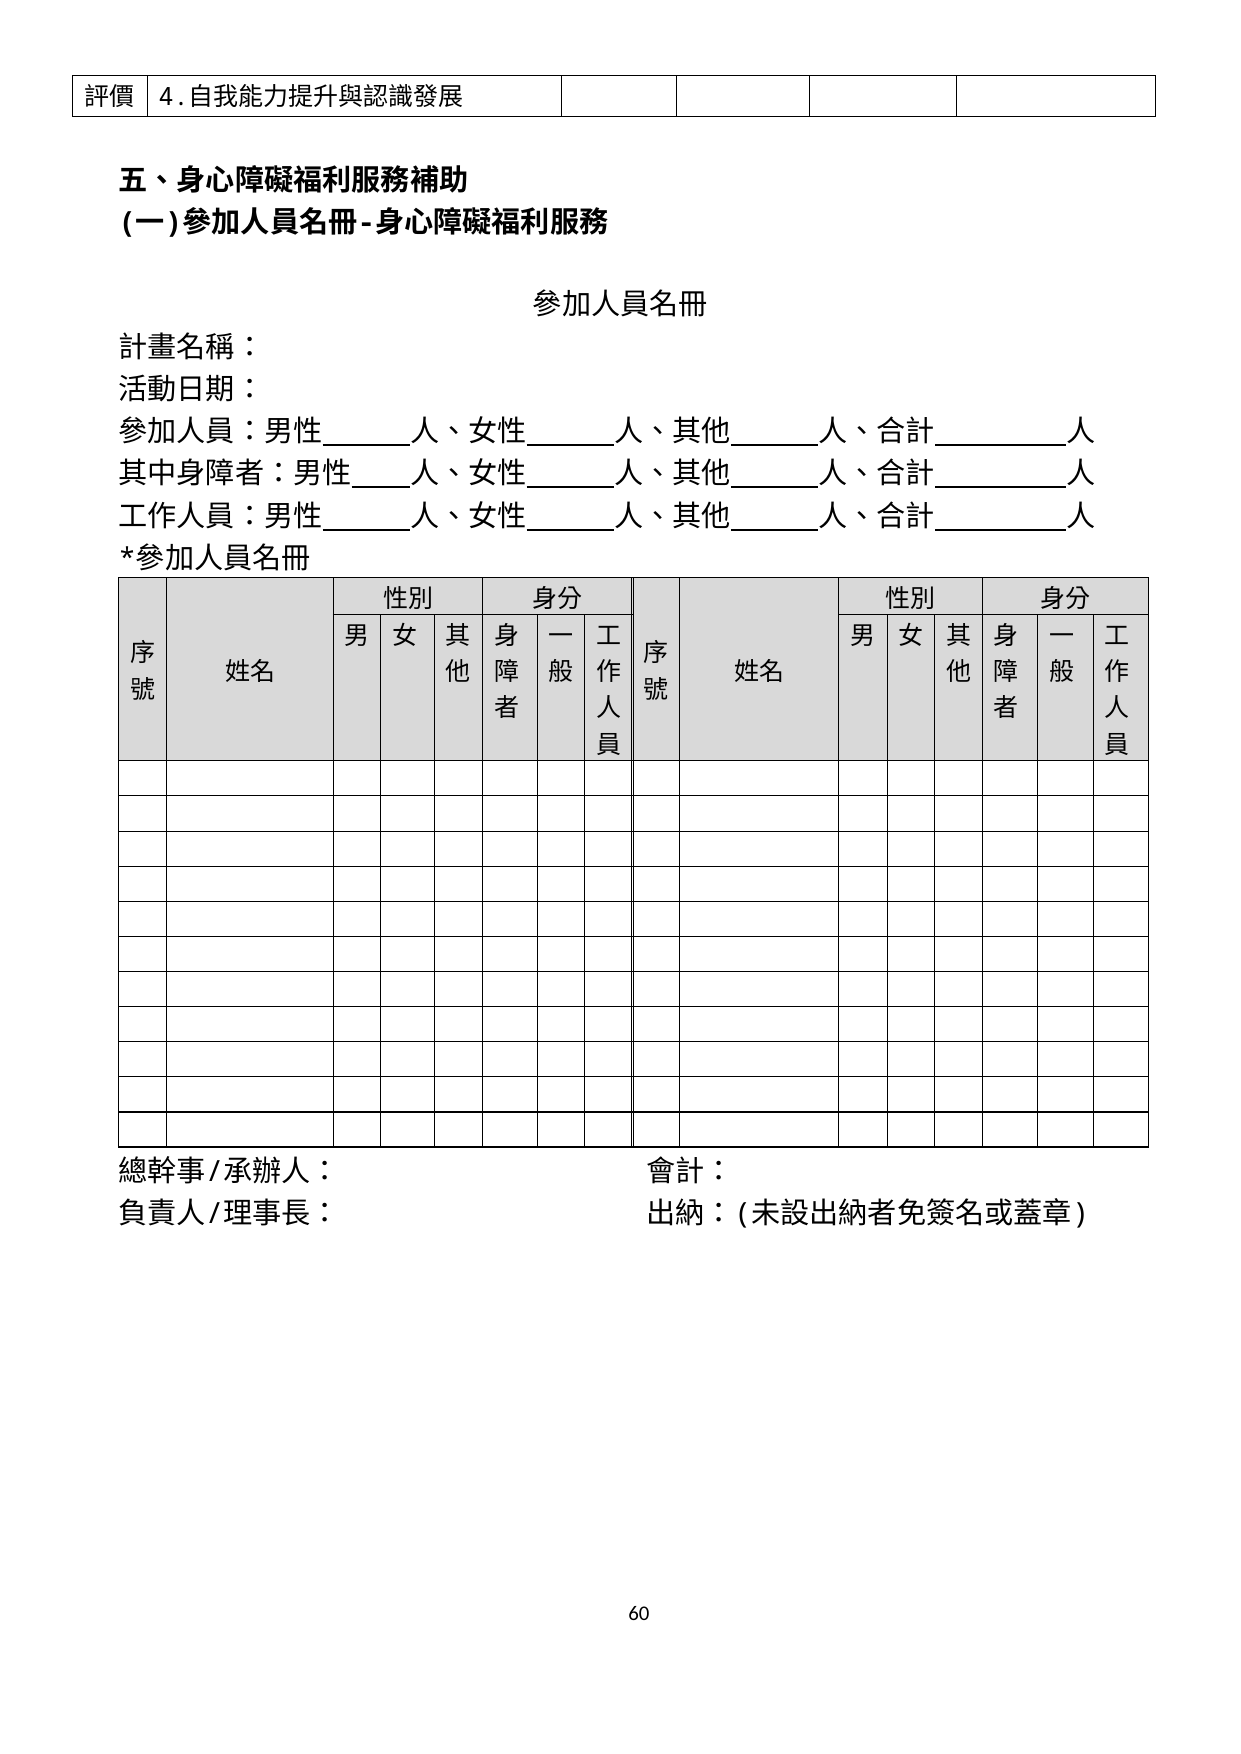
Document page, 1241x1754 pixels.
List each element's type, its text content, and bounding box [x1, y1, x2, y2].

table_cell [538, 832, 584, 866]
table_cell [435, 867, 482, 901]
table_cell [680, 972, 838, 1006]
table_cell [983, 761, 1037, 795]
table_cell [483, 1077, 537, 1111]
table_cell [585, 1077, 631, 1111]
table_cell [680, 1113, 838, 1146]
table_cell [935, 832, 982, 866]
table_header 性別 [839, 578, 982, 614]
table_cell [483, 1007, 537, 1041]
table_cell 4.自我能力提升與認識發展 [148, 76, 561, 116]
table_cell [680, 902, 838, 936]
table_cell [538, 796, 584, 831]
table_cell [435, 1042, 482, 1076]
table_cell [119, 1007, 166, 1041]
table_cell [585, 937, 631, 971]
table_cell [983, 1113, 1037, 1146]
table_cell [483, 1113, 537, 1146]
table_cell [119, 972, 166, 1006]
table_cell [1038, 761, 1093, 795]
table_cell [381, 972, 434, 1006]
subtitle (一)參加人員名冊-身心障礙福利服務 [118, 199, 1122, 241]
table_header 序號 [119, 578, 166, 760]
table_header 身分 [983, 578, 1148, 614]
table_cell [119, 867, 166, 901]
table_cell [585, 796, 631, 831]
table_cell [839, 1042, 887, 1076]
table_cell [983, 867, 1037, 901]
table_cell 女 [381, 615, 434, 760]
table_cell [839, 1113, 887, 1146]
table_cell [888, 796, 934, 831]
table_cell [888, 1007, 934, 1041]
table_header 序號 [634, 578, 679, 760]
table_cell [677, 76, 809, 116]
table_cell [585, 1042, 631, 1076]
table_cell [435, 832, 482, 866]
table_cell [538, 867, 584, 901]
table_cell [585, 1007, 631, 1041]
table_cell [983, 937, 1037, 971]
table_cell [334, 796, 380, 831]
table_cell [935, 937, 982, 971]
table_cell [680, 761, 838, 795]
table_cell [1038, 1042, 1093, 1076]
table_cell [1038, 1113, 1093, 1146]
table_cell [334, 1077, 380, 1111]
table_cell [983, 972, 1037, 1006]
table_cell [839, 832, 887, 866]
table_cell 其他 [935, 615, 982, 760]
text 參加人員名冊 [118, 281, 1122, 323]
table_cell [935, 902, 982, 936]
table_cell [167, 1007, 333, 1041]
table_cell [538, 902, 584, 936]
table_cell [585, 902, 631, 936]
table_cell [381, 937, 434, 971]
table_cell [1094, 902, 1148, 936]
table_cell 男 [839, 615, 887, 760]
table_cell [381, 1113, 434, 1146]
table_cell [1094, 972, 1148, 1006]
table_cell [585, 832, 631, 866]
text 總幹事/承辦人： 會計： [118, 1148, 1122, 1190]
table_cell [538, 1113, 584, 1146]
table_cell [1094, 832, 1148, 866]
table_cell [167, 796, 333, 831]
table_cell 男 [334, 615, 380, 760]
table_cell [334, 902, 380, 936]
table_cell [680, 1042, 838, 1076]
table_cell [888, 1113, 934, 1146]
table_cell [888, 902, 934, 936]
table_cell [119, 1042, 166, 1076]
table_cell [888, 937, 934, 971]
table_cell [435, 1113, 482, 1146]
table_cell [1038, 867, 1093, 901]
table_cell [839, 1077, 887, 1111]
text 負責人/理事長： 出納：(未設出納者免簽名或蓋章) [118, 1190, 1122, 1232]
table_cell [119, 761, 166, 795]
table_cell [935, 1042, 982, 1076]
table_cell [334, 832, 380, 866]
table_cell [483, 1042, 537, 1076]
table_cell [381, 1077, 434, 1111]
table_cell [983, 832, 1037, 866]
table_cell [483, 761, 537, 795]
table_cell [119, 796, 166, 831]
table_cell [983, 796, 1037, 831]
table_cell [1094, 761, 1148, 795]
table_cell [1038, 902, 1093, 936]
table_cell [167, 902, 333, 936]
table_cell [483, 796, 537, 831]
table_cell [562, 76, 676, 116]
table_cell [888, 1042, 934, 1076]
table_cell 一般 [1038, 615, 1093, 760]
table_cell [957, 76, 1155, 116]
table_cell [119, 937, 166, 971]
text 參加人員：男性 人、女性 人、其他 人、合計 人 [118, 408, 1122, 450]
table_header 性別 [334, 578, 482, 614]
table_cell [680, 867, 838, 901]
table_cell [634, 1007, 679, 1041]
table_cell [167, 972, 333, 1006]
table_cell [680, 1007, 838, 1041]
table_cell [435, 972, 482, 1006]
table_cell [983, 1042, 1037, 1076]
table_cell [119, 1077, 166, 1111]
table_header 姓名 [680, 578, 838, 760]
text 計畫名稱： [118, 323, 1122, 365]
table_cell [334, 867, 380, 901]
table_cell [167, 1113, 333, 1146]
table_cell [935, 972, 982, 1006]
table_cell [1094, 1042, 1148, 1076]
table_cell [435, 1077, 482, 1111]
table_cell [634, 902, 679, 936]
table_cell [1038, 972, 1093, 1006]
table_cell [167, 867, 333, 901]
table_cell [634, 1042, 679, 1076]
table_cell 工作人員 [1094, 615, 1148, 760]
table_cell [810, 76, 956, 116]
table_cell [888, 832, 934, 866]
table_cell [935, 1077, 982, 1111]
table_cell [839, 902, 887, 936]
table_cell [888, 761, 934, 795]
table_cell [634, 937, 679, 971]
table_cell [483, 902, 537, 936]
table_cell [538, 1042, 584, 1076]
table_cell [483, 937, 537, 971]
table_cell [634, 867, 679, 901]
table_cell [585, 1113, 631, 1146]
table_cell [334, 1113, 380, 1146]
table_cell [334, 1007, 380, 1041]
table_cell [888, 1077, 934, 1111]
table_cell 評價 [73, 76, 147, 116]
table_cell [381, 867, 434, 901]
table_cell 工作人員 [585, 615, 631, 760]
table_cell [167, 761, 333, 795]
table_cell [435, 937, 482, 971]
table_cell [167, 832, 333, 866]
table_cell [381, 1042, 434, 1076]
table_cell [839, 867, 887, 901]
table_cell [935, 867, 982, 901]
table_cell [334, 761, 380, 795]
table_header 姓名 [167, 578, 333, 760]
table_cell [381, 832, 434, 866]
table_cell [983, 902, 1037, 936]
table_cell [167, 937, 333, 971]
table_cell [435, 761, 482, 795]
table_cell [1038, 832, 1093, 866]
table_cell 身障者 [983, 615, 1037, 760]
table_cell [483, 832, 537, 866]
table_cell [634, 761, 679, 795]
table_cell [680, 937, 838, 971]
table_cell [334, 972, 380, 1006]
table_cell [983, 1077, 1037, 1111]
subtitle 五、身心障礙福利服務補助 [118, 156, 1122, 199]
table_cell [935, 1113, 982, 1146]
table_cell [888, 972, 934, 1006]
table_cell [585, 761, 631, 795]
table_cell [1094, 867, 1148, 901]
text 工作人員：男性 人、女性 人、其他 人、合計 人 [118, 492, 1122, 534]
table_cell 身障者 [483, 615, 537, 760]
table_cell [381, 902, 434, 936]
table_cell [167, 1077, 333, 1111]
table_cell [119, 902, 166, 936]
table_cell [839, 937, 887, 971]
table_cell [1094, 1077, 1148, 1111]
table_cell [680, 796, 838, 831]
table_cell [119, 832, 166, 866]
table_cell [538, 972, 584, 1006]
table_cell [435, 902, 482, 936]
table_cell [381, 761, 434, 795]
text 其中身障者：男性 人、女性 人、其他 人、合計 人 [118, 450, 1122, 492]
table_cell [538, 1077, 584, 1111]
table_cell [538, 761, 584, 795]
table_cell 女 [888, 615, 934, 760]
table_cell [334, 937, 380, 971]
table_cell [634, 972, 679, 1006]
table_cell [1038, 1077, 1093, 1111]
table_cell [1038, 937, 1093, 971]
table_cell [1094, 1007, 1148, 1041]
table_cell [585, 867, 631, 901]
table_cell [1038, 1007, 1093, 1041]
table_cell 一般 [538, 615, 584, 760]
table_cell [634, 796, 679, 831]
table_cell 其他 [435, 615, 482, 760]
table_cell [167, 1042, 333, 1076]
table_cell [983, 1007, 1037, 1041]
table_cell [1094, 1113, 1148, 1146]
table_cell [935, 1007, 982, 1041]
table_cell [435, 1007, 482, 1041]
table_cell [634, 1077, 679, 1111]
table_cell [381, 796, 434, 831]
table_cell [381, 1007, 434, 1041]
table_cell [839, 761, 887, 795]
table_cell [119, 1113, 166, 1146]
text *參加人員名冊 [118, 534, 1122, 577]
table_cell [1038, 796, 1093, 831]
table_cell [483, 972, 537, 1006]
table_header 身分 [483, 578, 631, 614]
table_cell [680, 1077, 838, 1111]
table_cell [839, 972, 887, 1006]
table_cell [334, 1042, 380, 1076]
table_cell [634, 832, 679, 866]
table_cell [839, 1007, 887, 1041]
table_cell [1094, 937, 1148, 971]
table_cell [935, 796, 982, 831]
table_cell [1094, 796, 1148, 831]
table_cell [935, 761, 982, 795]
text 活動日期： [118, 365, 1122, 408]
table_cell [634, 1113, 679, 1146]
table_cell [585, 972, 631, 1006]
table_cell [888, 867, 934, 901]
table_cell [680, 832, 838, 866]
table_cell [538, 937, 584, 971]
table_cell [538, 1007, 584, 1041]
table_cell [839, 796, 887, 831]
table_cell [483, 867, 537, 901]
table_cell [435, 796, 482, 831]
